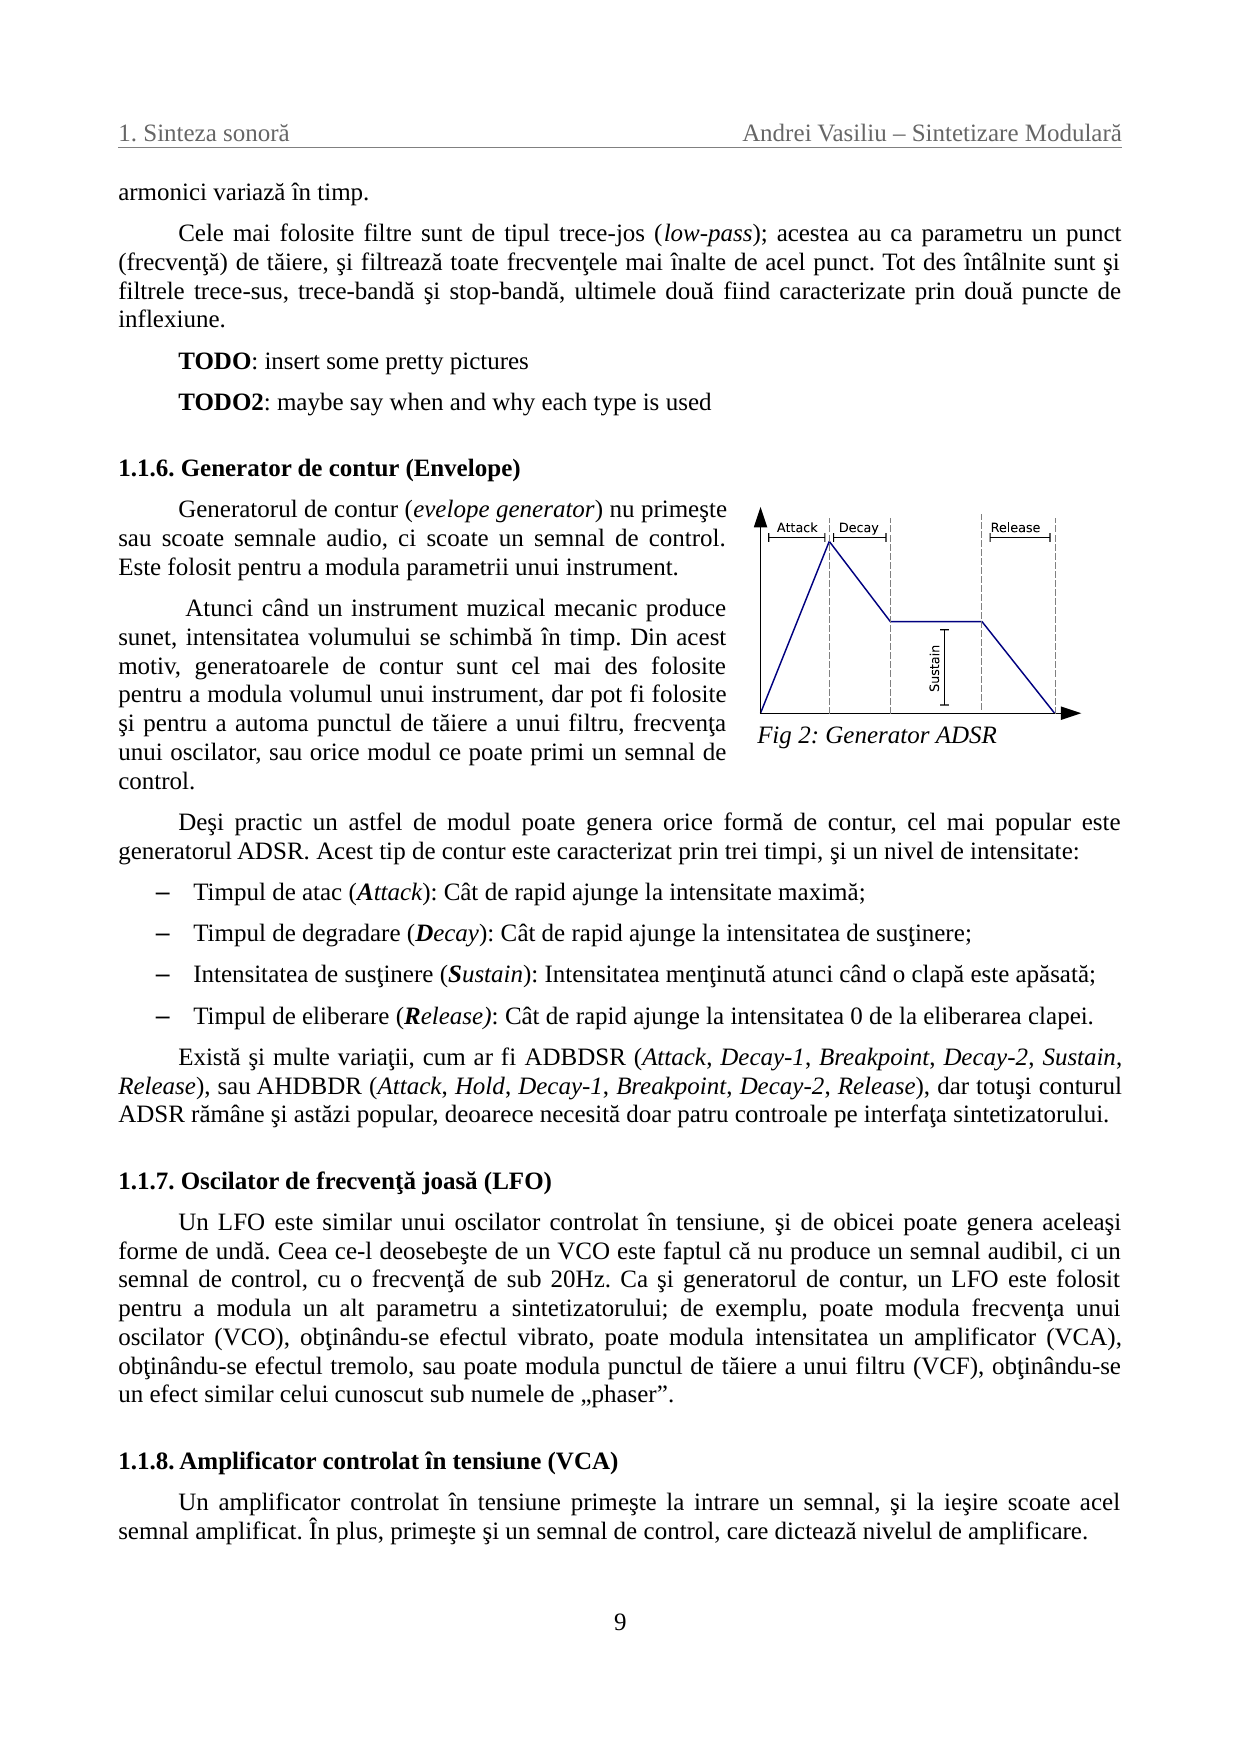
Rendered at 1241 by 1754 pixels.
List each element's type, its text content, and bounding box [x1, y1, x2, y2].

subtitle 1.1.7. Oscilator de frecvenţă joasă (LFO) [118, 1166, 1122, 1194]
text TODO2: maybe say when and why each type is used [118, 387, 1122, 416]
text Fig 2: Generator ADSR [757, 519, 1085, 749]
text Cele mai folosite filtre sunt de tipul trece-jos (low-pass); acestea au ca parametru un punct (frecvenţă) de tăiere, şi filtrează toate frecvenţele mai înalte de acel punct. Tot des întâlnite sunt şi filtrele trece-sus, trece-bandă şi stop-bandă, ultimele două fiind caracterizate prin două puncte de inflexiune. [118, 218, 1122, 333]
text Există şi multe variaţii, cum ar fi ADBDSR (Attack, Decay-1, Breakpoint, Decay-2, Sustain, Release), sau AHDBDR (Attack, Hold, Decay-1, Breakpoint, Decay-2, Release), dar totuşi conturul ADSR rămâne şi astăzi popular, deoarece necesită doar patru controale pe interfaţa sintetizatorului. [118, 1042, 1122, 1128]
text armonici variază în timp. [118, 177, 1122, 206]
text Generatorul de contur (evelope generator) nu primeşte sau scoate semnale audio, ci scoate un semnal de control. Este folosit pentru a modula parametrii unui instrument. [118, 494, 1122, 581]
text Atunci când un instrument muzical mecanic produce sunet, intensitatea volumului se schimbă în timp. Din acest motiv, generatoarele de contur sunt cel mai des folosite pentru a modula volumul unui instrument, dar pot fi folosite şi pentru a automa punctul de tăiere a unui filtru, frecvenţa unui oscilator, sau orice modul ce poate primi un semnal de control. [118, 593, 1122, 794]
list Timpul de eliberare (Release): Cât de rapid ajunge la intensitatea 0 de la eliberarea clapei. [156, 1001, 1122, 1029]
text Deşi practic un astfel de modul poate genera orice formă de contur, cel mai popular este generatorul ADSR. Acest tip de contur este caracterizat prin trei timpi, şi un nivel de intensitate: [118, 807, 1122, 864]
subtitle 1.1.6. Generator de contur (Envelope) [118, 453, 1122, 482]
subtitle 1.1.8. Amplificator controlat în tensiune (VCA) [118, 1446, 1122, 1474]
list Intensitatea de susţinere (Sustain): Intensitatea menţinută atunci când o clapă este apăsată; [156, 959, 1122, 988]
text Un LFO este similar unui oscilator controlat în tensiune, şi de obicei poate genera aceleaşi forme de undă. Ceea ce-l deosebeşte de un VCO este faptul că nu produce un semnal audibil, ci un semnal de control, cu o frecvenţă de sub 20Hz. Ca şi generatorul de contur, un LFO este folosit pentru a modula un alt parametru a sintetizatorului; de exemplu, poate modula frecvenţa unui oscilator (VCO), obţinându-se efectul vibrato, poate modula intensitatea un amplificator (VCA), obţinându-se efectul tremolo, sau poate modula punctul de tăiere a unui filtru (VCF), obţinându-se un efect similar celui cunoscut sub numele de „phaser”. [118, 1207, 1122, 1408]
list Timpul de atac (Attack): Cât de rapid ajunge la intensitate maximă; [156, 877, 1122, 906]
text Un amplificator controlat în tensiune primeşte la intrare un semnal, şi la ieşire scoate acel semnal amplificat. În plus, primeşte şi un semnal de control, care dictează nivelul de amplificare. [118, 1487, 1122, 1544]
text TODO: insert some pretty pictures [118, 346, 1122, 374]
list Timpul de degradare (Decay): Cât de rapid ajunge la intensitatea de susţinere; [156, 918, 1122, 947]
